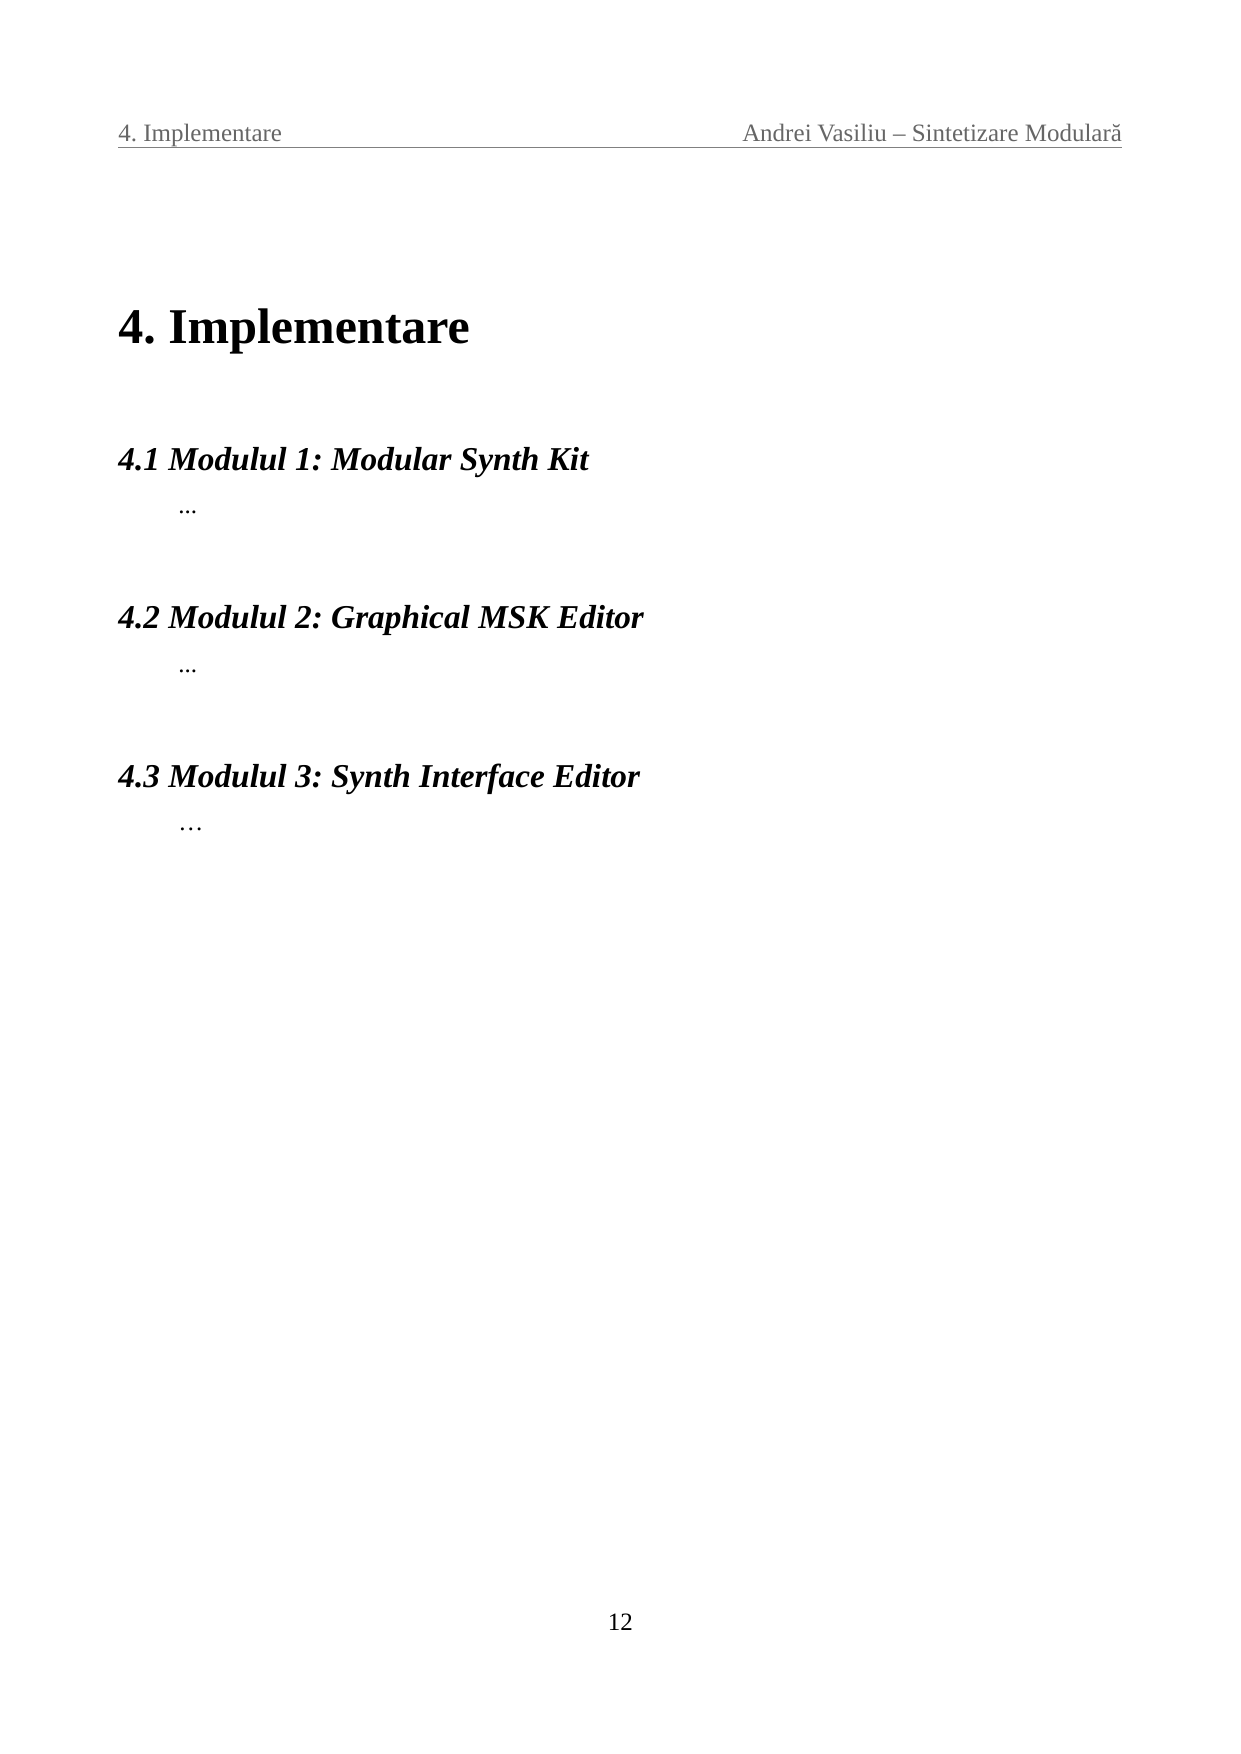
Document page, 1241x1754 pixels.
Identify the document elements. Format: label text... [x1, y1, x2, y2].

text … [118, 807, 1122, 836]
subtitle 4.2 Modulul 2: Graphical MSK Editor [118, 598, 1122, 636]
subtitle 4.3 Modulul 3: Synth Interface Editor [118, 756, 1122, 794]
text ... [118, 649, 1122, 677]
subtitle 4.1 Modulul 1: Modular Synth Kit [118, 439, 1122, 478]
text ... [118, 490, 1122, 519]
subtitle 4. Implementare [118, 297, 1122, 354]
